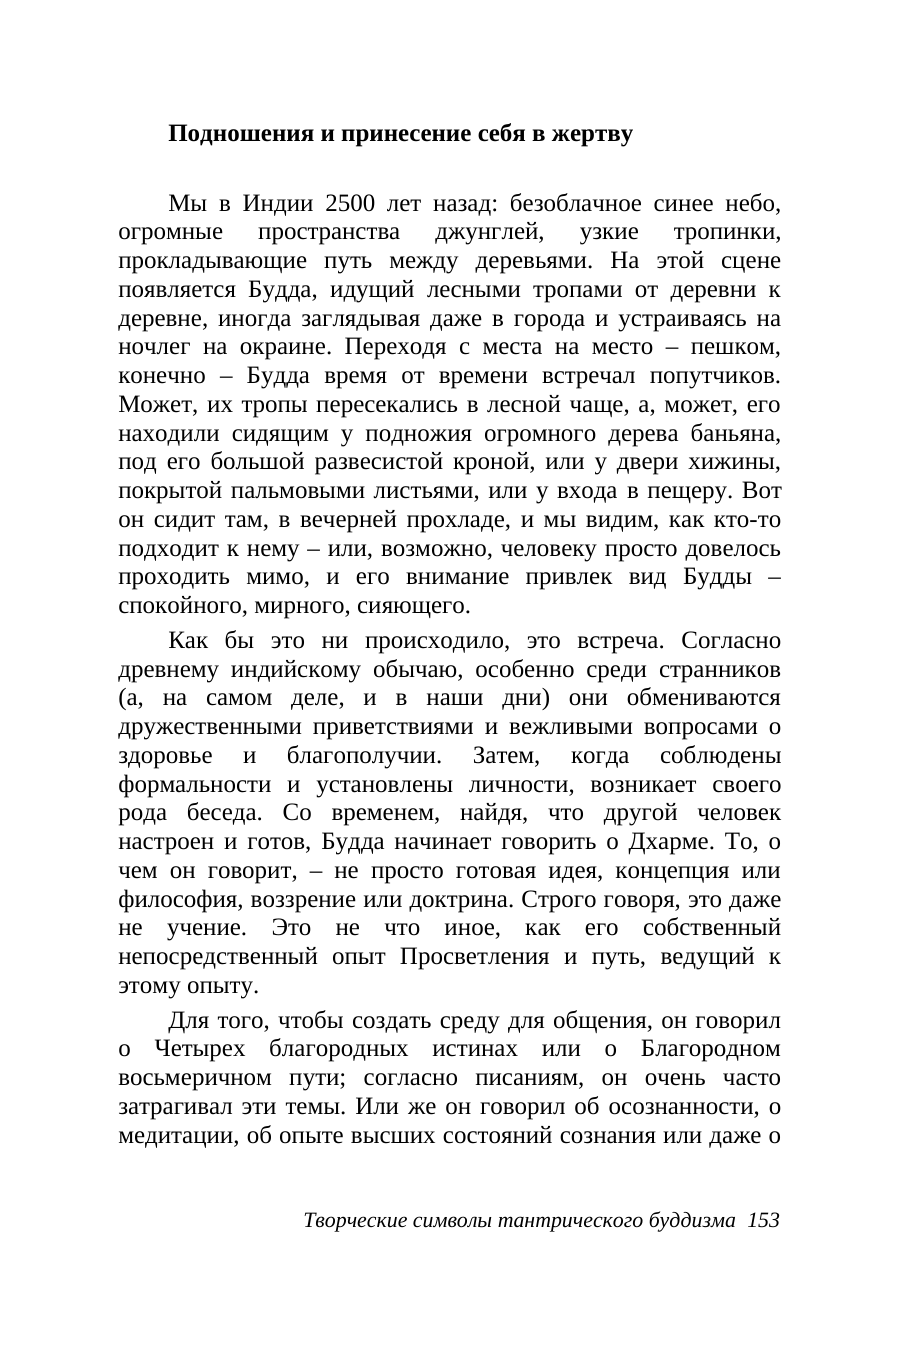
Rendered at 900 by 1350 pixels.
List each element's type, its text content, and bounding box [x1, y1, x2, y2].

text Для того, чтобы создать среду для общения, он говорил о Четырех благородных истинах или о Благородном восьмеричном пути; согласно писаниям, он очень часто затрагивал эти темы. Или же он говорил об осознанности, о медитации, об опыте высших состояний сознания или даже о [118, 1005, 782, 1148]
text Подношения и принесение себя в жертву [118, 118, 782, 147]
text Мы в Индии 2500 лет назад: безоблачное синее небо, огромные пространства джунглей, узкие тропинки, прокладывающие путь между деревьями. На этой сцене появляется Будда, идущий лесными тропами от деревни к деревне, иногда заглядывая даже в города и устраиваясь на ночлег на окраине. Переходя с места на место – пешком, конечно – Будда время от времени встречал попутчиков. Может, их тропы пересекались в лесной чаще, а, может, его находили сидящим у подножия огромного дерева баньяна, под его большой развесистой кроной, или у двери хижины, покрытой пальмовыми листьями, или у входа в пещеру. Вот он сидит там, в вечерней прохладе, и мы видим, как кто-то подходит к нему – или, возможно, человеку просто довелось проходить мимо, и его внимание привлек вид Будды – спокойного, мирного, сияющего. [118, 188, 782, 619]
text Как бы это ни происходило, это встреча. Согласно древнему индийскому обычаю, особенно среди странников (а, на самом деле, и в наши дни) они обмениваются дружественными приветствиями и вежливыми вопросами о здоровье и благополучии. Затем, когда соблюдены формальности и установлены личности, возникает своего рода беседа. Со временем, найдя, что другой человек настроен и готов, Будда начинает говорить о Дхарме. То, о чем он говорит, – не просто готовая идея, концепция или философия, воззрение или доктрина. Строго говоря, это даже не учение. Это не что иное, как его собственный непосредственный опыт Просветления и путь, ведущий к этому опыту. [118, 625, 782, 999]
